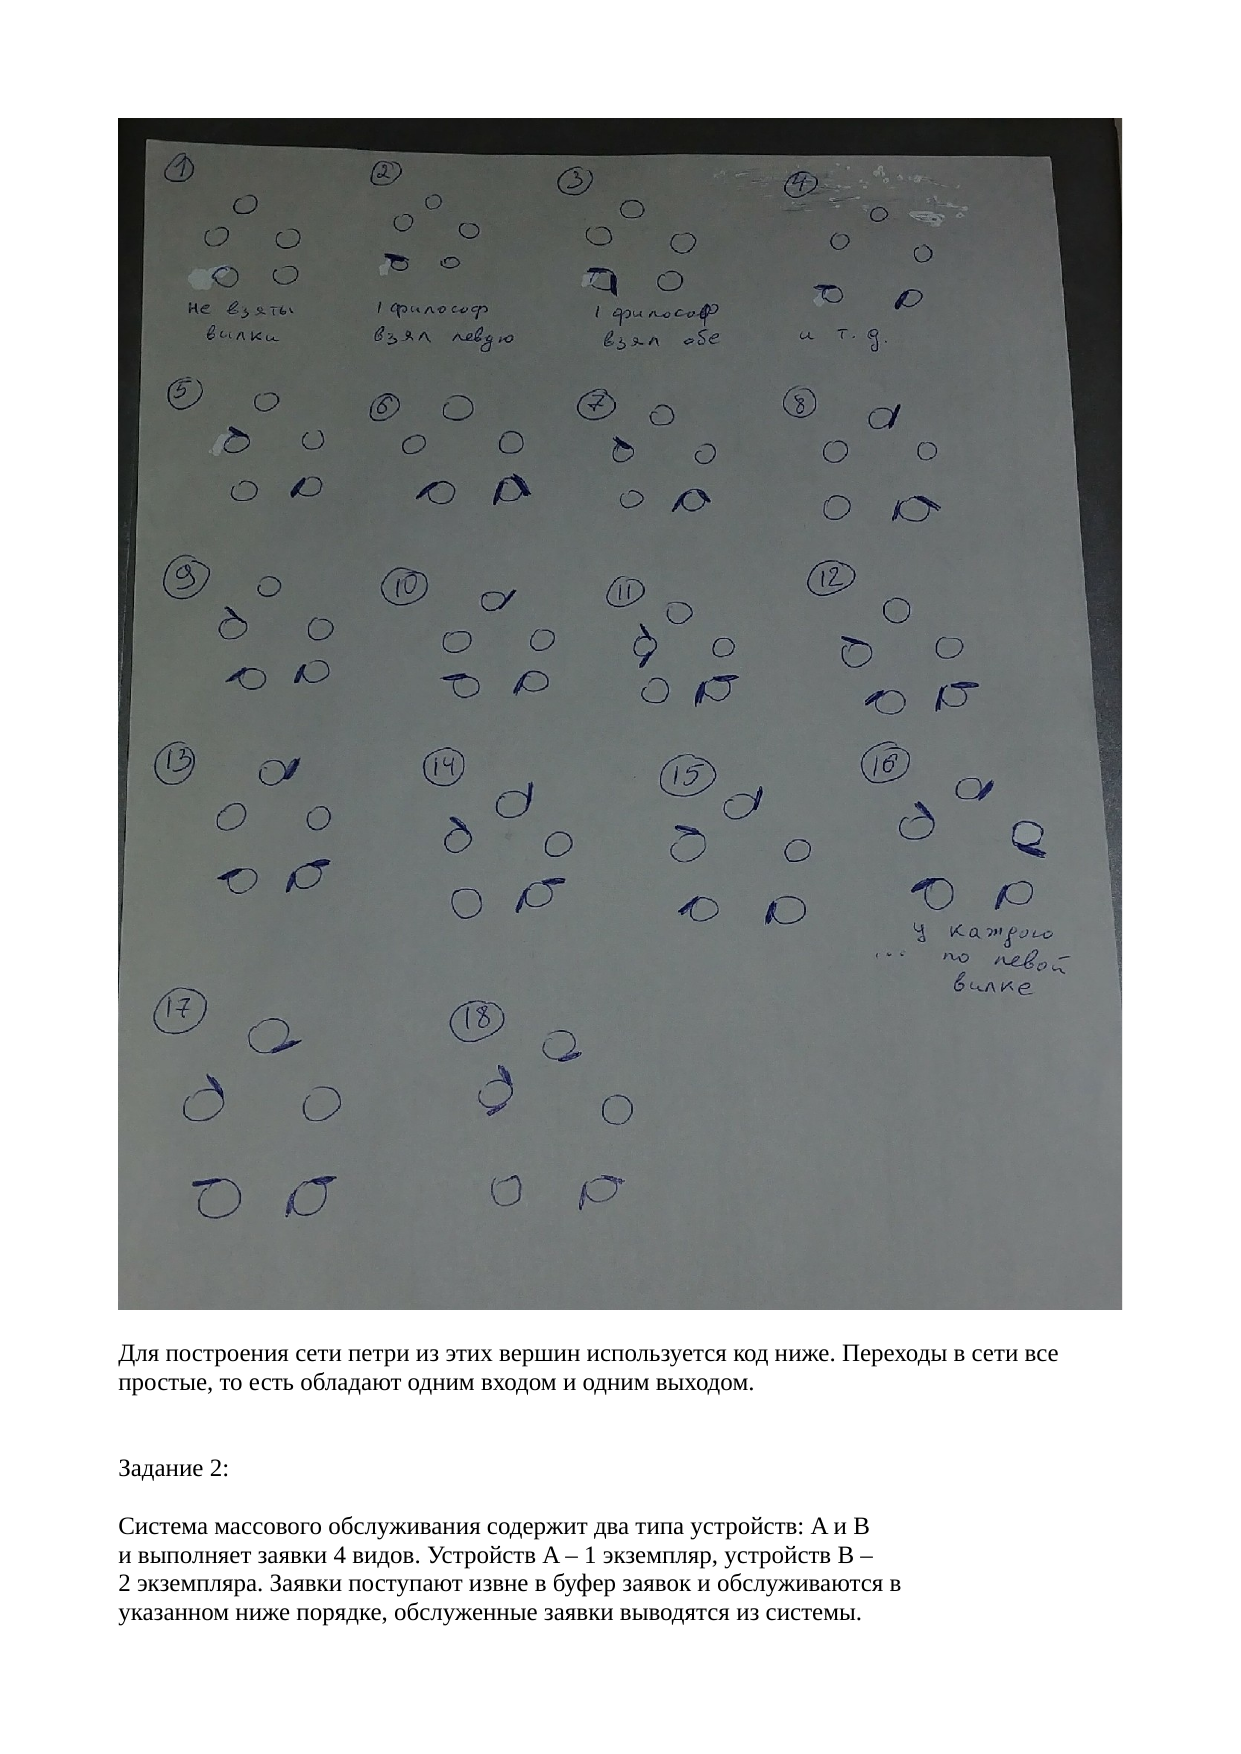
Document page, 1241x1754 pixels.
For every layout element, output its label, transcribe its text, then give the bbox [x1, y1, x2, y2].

text Для построения сети петри из этих вершин используется код ниже. Переходы в сети все простые, то есть обладают одним входом и одним выходом. [118, 1338, 1122, 1396]
picture [118, 118, 1123, 1310]
text 2 экземпляра. Заявки поступают извне в буфер заявок и обслуживаются в [118, 1568, 1122, 1597]
text и выполняет заявки 4 видов. Устройств A – 1 экземпляр, устройств B – [118, 1540, 1122, 1568]
text указанном ниже порядке, обслуженные заявки выводятся из системы. [118, 1597, 1122, 1626]
text Задание 2: [118, 1453, 1122, 1482]
text Система массового обслуживания содержит два типа устройств: A и B [118, 1511, 1122, 1540]
